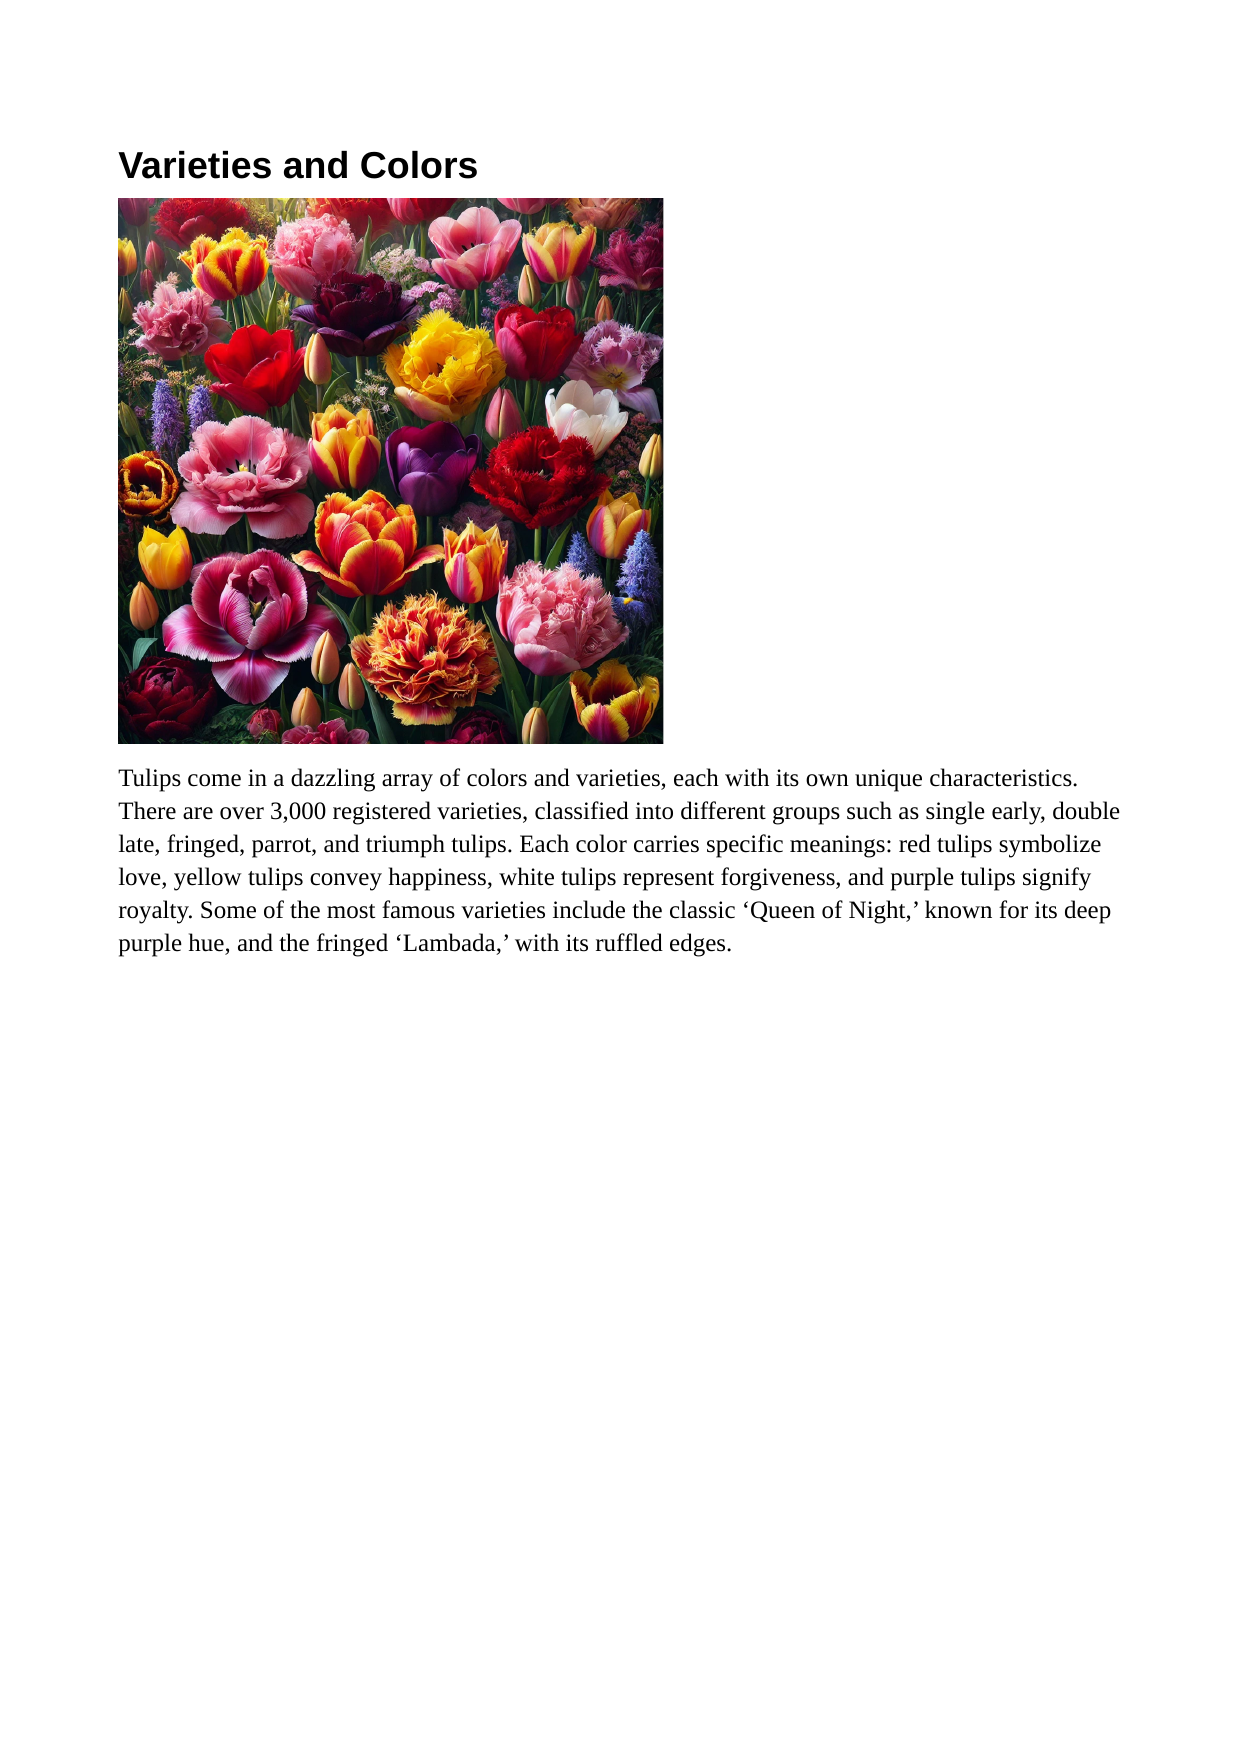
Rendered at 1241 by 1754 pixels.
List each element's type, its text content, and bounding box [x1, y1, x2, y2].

picture [118, 198, 664, 744]
subtitle Varieties and Colors [118, 143, 1122, 186]
text Tulips come in a dazzling array of colors and varieties, each with its own unique characteristics. There are over 3,000 registered varieties, classified into different groups such as single early, double late, fringed, parrot, and triumph tulips. Each color carries specific meanings: red tulips symbolize love, yellow tulips convey happiness, white tulips represent forgiveness, and purple tulips signify royalty. Some of the most famous varieties include the classic ‘Queen of Night,’ known for its deep purple hue, and the fringed ‘Lambada,’ with its ruffled edges. [118, 763, 1122, 957]
